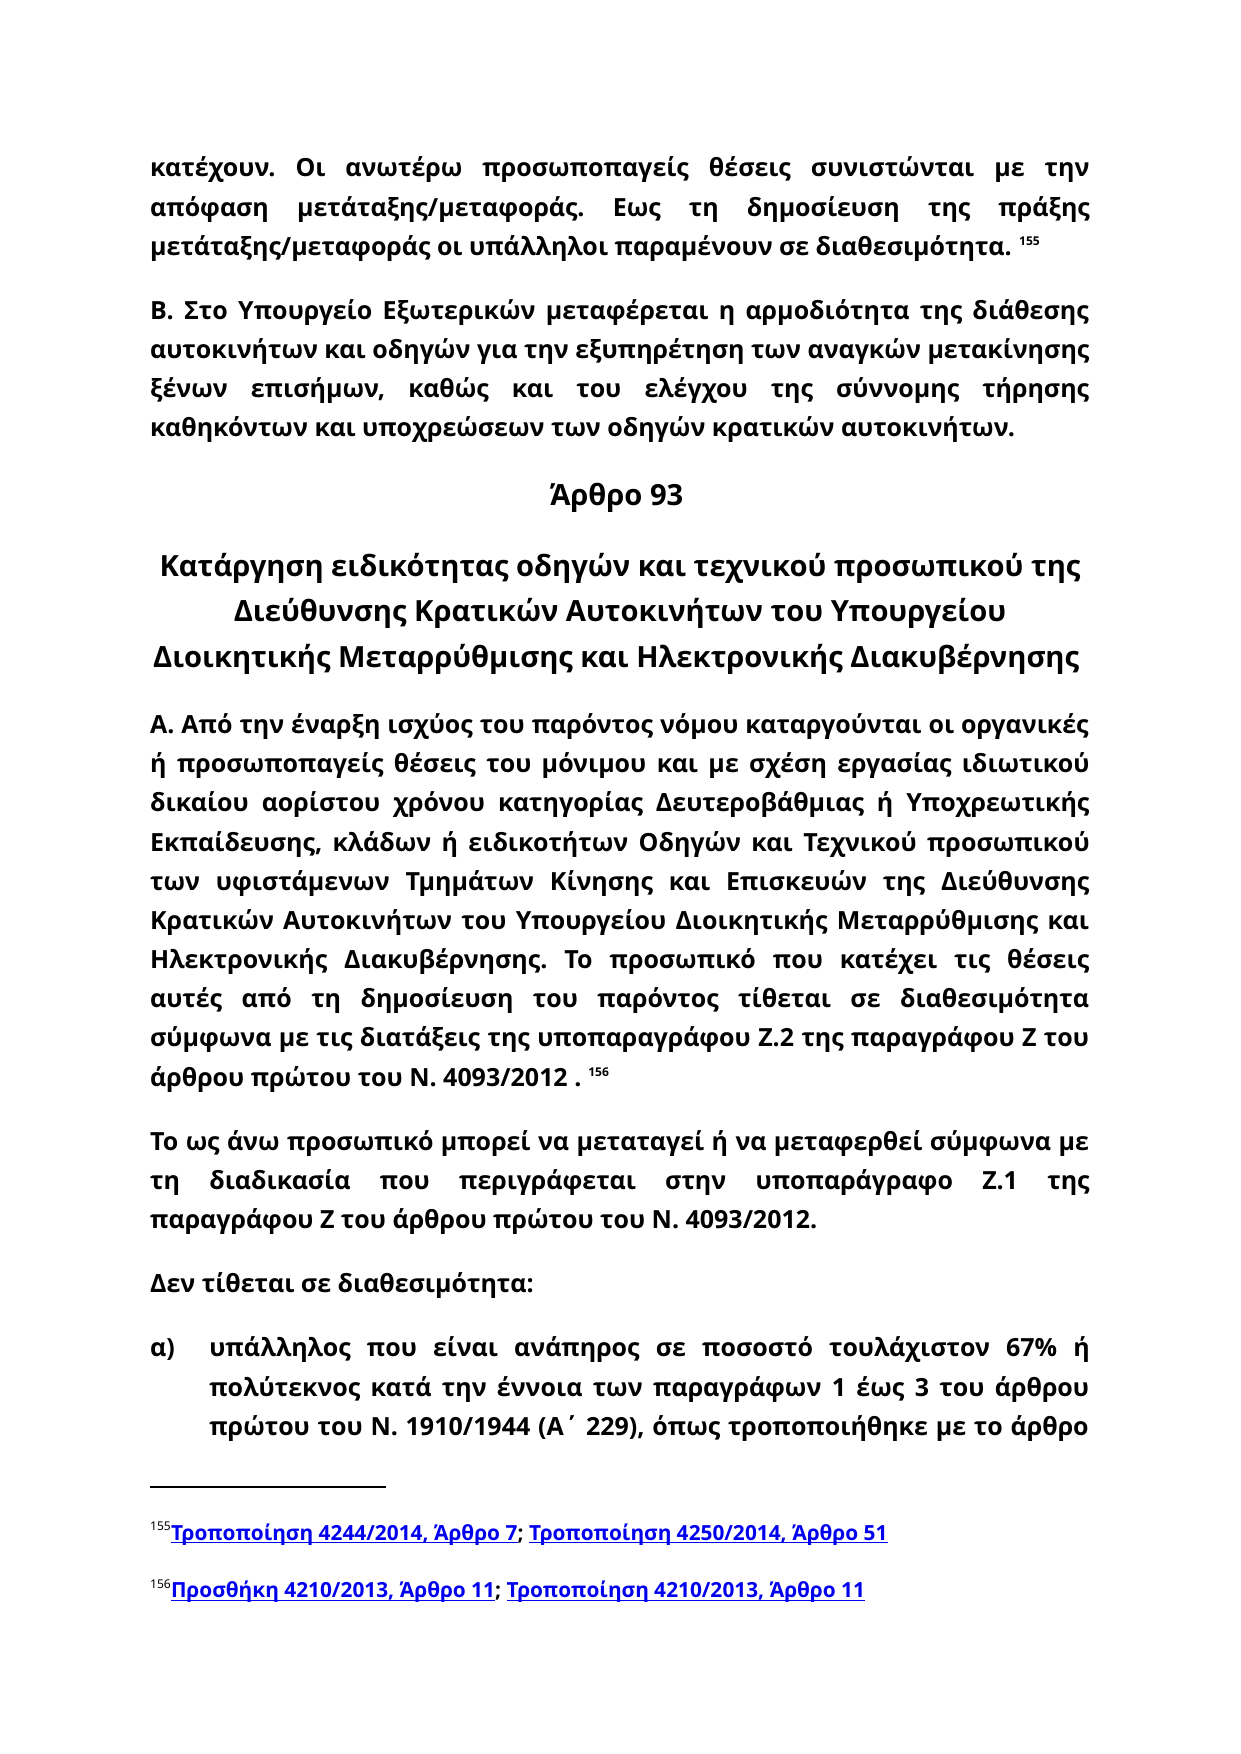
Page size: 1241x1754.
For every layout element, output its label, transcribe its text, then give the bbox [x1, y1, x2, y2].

list α) υπάλληλος που είναι ανάπηρος σε ποσοστό τουλάχιστον 67% ή πολύτεκνος κατά την έννοια των παραγράφων 1 έως 3 του άρθρου πρώτου του Ν. 1910/1944 (Α΄ 229), όπως τροποποιήθηκε με το άρθρο [150, 1330, 1090, 1442]
text Το ως άνω προσωπικό μπορεί να μεταταγεί ή να μεταφερθεί σύμφωνα με τη διαδικασία που περιγράφεται στην υποπαράγραφο Ζ.1 της παραγράφου Ζ του άρθρου πρώτου του Ν. 4093/2012. [150, 1123, 1090, 1236]
text κατέχουν. Οι ανωτέρω προσωποπαγείς θέσεις συνιστώνται με την απόφαση μετάταξης/μεταφοράς. Εως τη δημοσίευση της πράξης μετάταξης/μεταφοράς οι υπάλληλοι παραμένουν σε διαθεσιμότητα. [150, 150, 1090, 262]
text Τροποποίηση 4244/2014, Άρθρο 7; Τροποποίηση 4250/2014, Άρθρο 51 [150, 1518, 1090, 1546]
text Δεν τίθεται σε διαθεσιμότητα: [150, 1266, 1090, 1300]
subtitle Κατάργηση ειδικότητας οδηγών και τεχνικού προσωπικού της Διεύθυνσης Κρατικών Αυτοκινήτων του Υπουργείου Διοικητικής Μεταρρύθμισης και Ηλεκτρονικής Διακυβέρνησης [150, 545, 1090, 676]
text Β. Στο Υπουργείο Εξωτερικών μεταφέρεται η αρμοδιότητα της διάθεσης αυτοκινήτων και οδηγών για την εξυπηρέτηση των αναγκών μετακίνησης ξένων επισήμων, καθώς και του ελέγχου της σύννομης τήρησης καθηκόντων και υποχρεώσεων των οδηγών κρατικών αυτοκινήτων. [150, 292, 1090, 444]
subtitle Άρθρο 93 [150, 474, 1090, 514]
text Α. Από την έναρξη ισχύος του παρόντος νόμου καταργούνται οι οργανικές ή προσωποπαγείς θέσεις του μόνιμου και με σχέση εργασίας ιδιωτικού δικαίου αορίστου χρόνου κατηγορίας Δευτεροβάθμιας ή Υποχρεωτικής Εκπαίδευσης, κλάδων ή ειδικοτήτων Οδηγών και Τεχνικού προσωπικού των υφιστάμενων Τμημάτων Κίνησης και Επισκευών της Διεύθυνσης Κρατικών Αυτοκινήτων του Υπουργείου Διοικητικής Μεταρρύθμισης και Ηλεκτρονικής Διακυβέρνησης. Το προσωπικό που κατέχει τις θέσεις αυτές από τη δημοσίευση του παρόντος τίθεται σε διαθεσιμότητα σύμφωνα με τις διατάξεις της υποπαραγράφου Ζ.2 της παραγράφου Ζ του άρθρου πρώτου του Ν. 4093/2012 . [150, 707, 1090, 1093]
text Προσθήκη 4210/2013, Άρθρο 11; Τροποποίηση 4210/2013, Άρθρο 11 [150, 1576, 1090, 1604]
